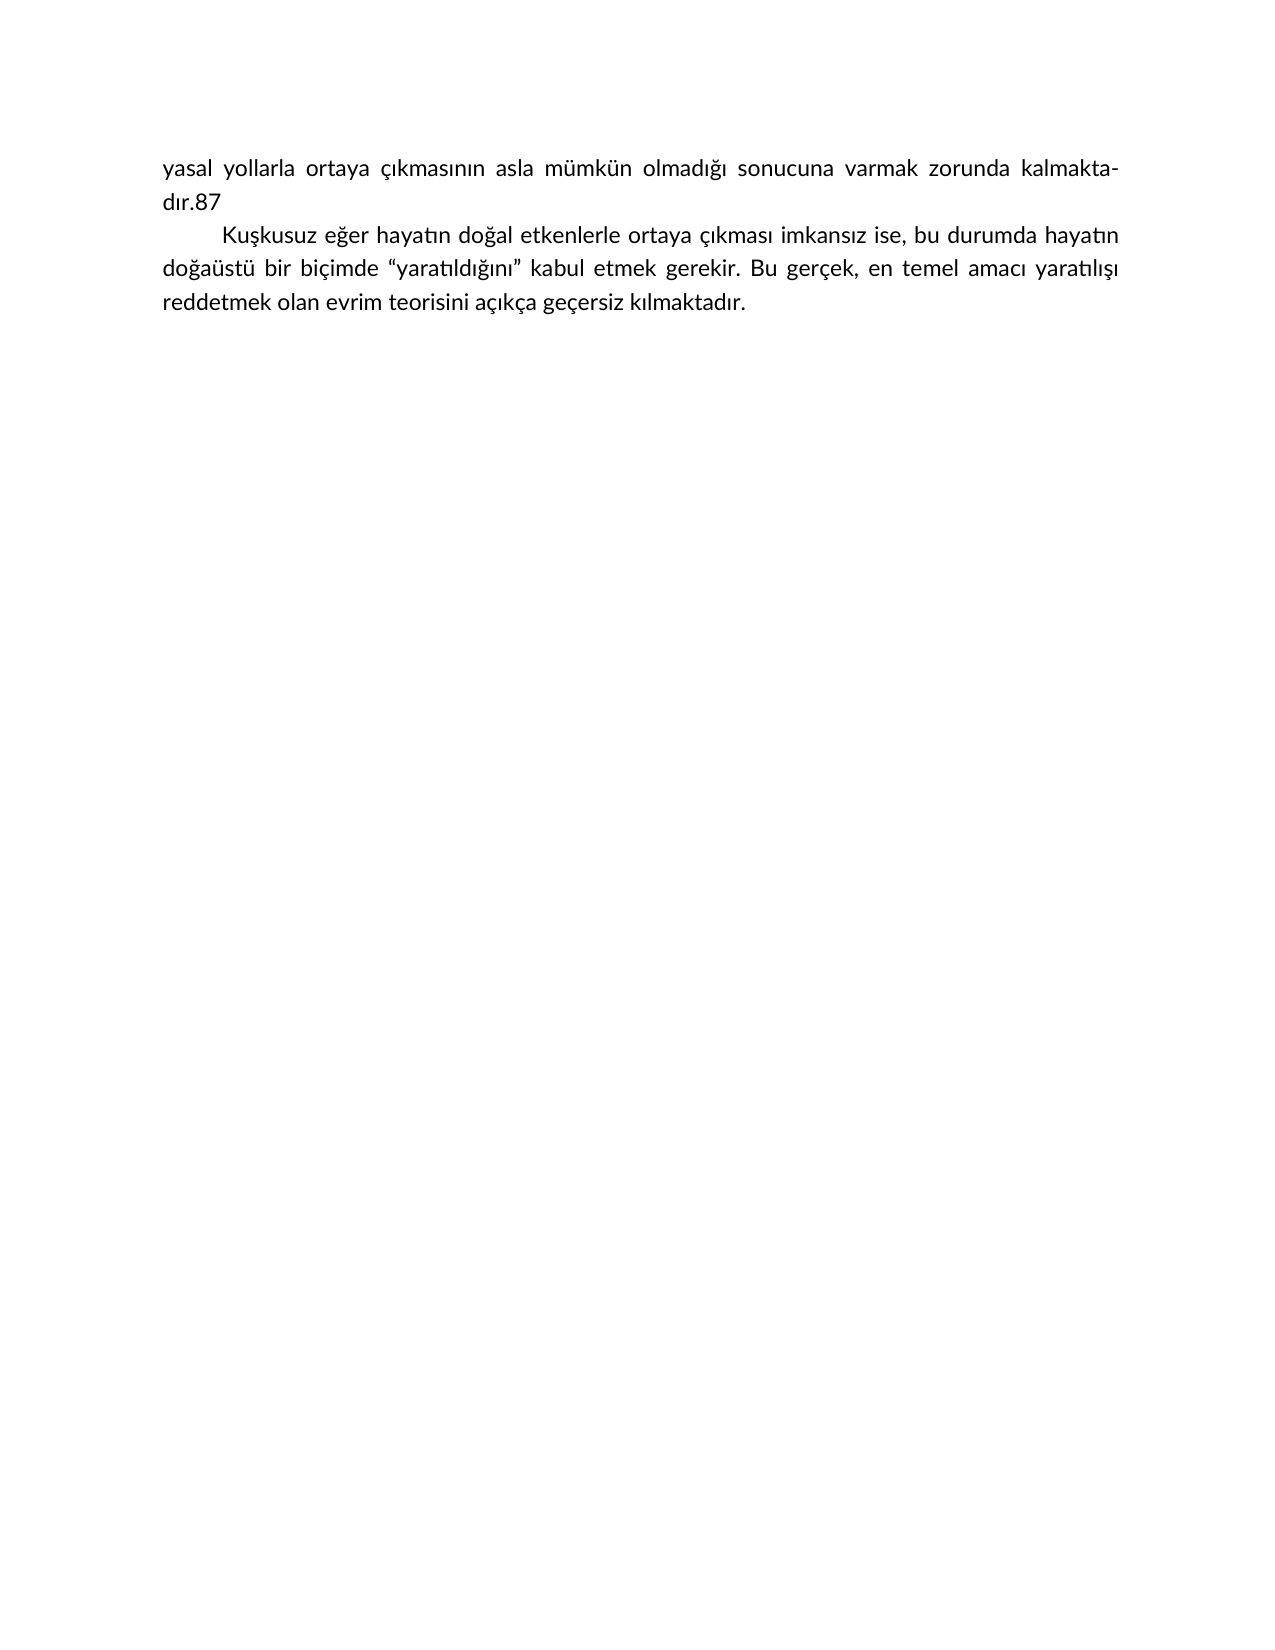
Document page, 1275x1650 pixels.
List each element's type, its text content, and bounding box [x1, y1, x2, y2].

text Kuş­ku­suz eğer ha­ya­tın do­ğal et­ken­ler­le or­ta­ya çık­ma­sı im­kan­sız ise, bu du­rum­da ha­ya­tın do­ğa­üs­tü bir bi­çim­de “ya­ra­tıl­dı­ğı­nı” ka­bul et­mek ge­re­kir. Bu ger­çek, en te­mel ama­cı ya­ra­tı­lı­şı red­det­mek olan ev­rim te­ori­si­ni açık­ça ge­çer­siz kıl­mak­ta­dır. [162, 217, 1119, 317]
text ya­sal yol­lar­la or­ta­ya çık­ma­sı­nın as­la müm­kün ol­ma­dı­ğı so­nu­cu­na var­mak zo­run­da kal­mak­ta­dır.87 [162, 150, 1119, 217]
